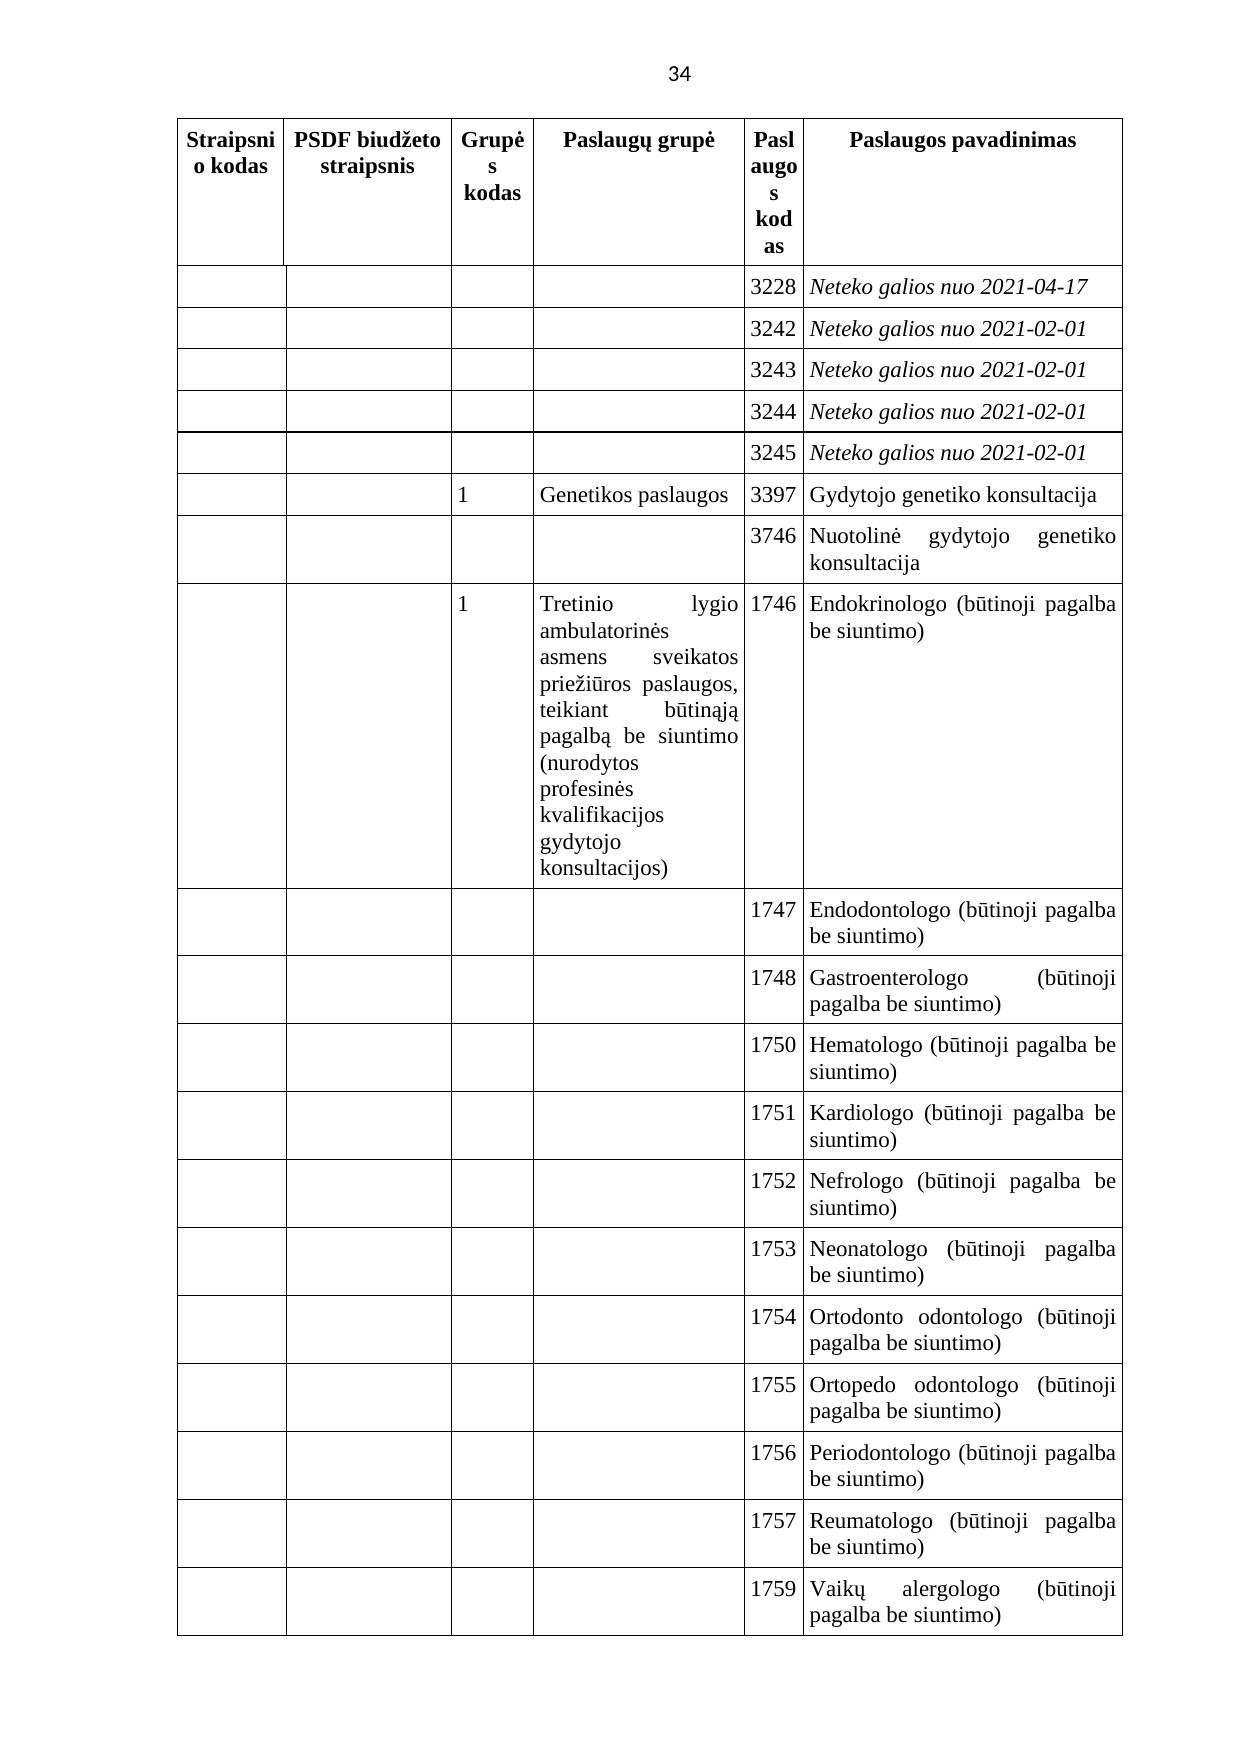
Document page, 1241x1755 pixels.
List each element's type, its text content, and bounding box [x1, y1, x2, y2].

table_cell [452, 1296, 533, 1363]
table_cell Neteko galios nuo 2021-02-01 [804, 308, 1122, 348]
table_cell [178, 1500, 286, 1567]
table_cell [178, 584, 286, 887]
table_cell [452, 1568, 533, 1634]
table_cell Neonatologo (būtinoji pagalba be siuntimo) [804, 1228, 1122, 1295]
table_cell [452, 956, 533, 1023]
table_cell Gastroenterologo (būtinoji pagalba be siuntimo) [804, 956, 1122, 1023]
table_cell [178, 1432, 286, 1499]
table_cell [452, 349, 533, 390]
table_cell 1751 [745, 1092, 803, 1159]
table_cell [287, 391, 451, 431]
table_cell [178, 1568, 286, 1634]
table_cell 3746 [745, 516, 803, 582]
table_cell [287, 349, 451, 390]
table_cell [534, 516, 744, 582]
table_cell 1750 [745, 1024, 803, 1091]
table_cell 1756 [745, 1432, 803, 1499]
table_cell 1 [452, 584, 533, 887]
table_cell 3242 [745, 308, 803, 348]
table_cell 1754 [745, 1296, 803, 1363]
table_cell Tretinio lygio ambulatorinės asmens sveikatos priežiūros paslaugos, teikiant būtinąją pagalbą be siuntimo (nurodytos profesinės kvalifikacijos gydytojo konsultacijos) [534, 584, 744, 887]
table_cell [534, 1228, 744, 1295]
table_cell [287, 516, 451, 582]
table_header Paslaugų grupė [534, 119, 744, 265]
table_cell [178, 1364, 286, 1431]
table_cell 3244 [745, 391, 803, 431]
table_cell [178, 889, 286, 955]
table_cell Neteko galios nuo 2021-02-01 [804, 349, 1122, 390]
table_cell Kardiologo (būtinoji pagalba be siuntimo) [804, 1092, 1122, 1159]
table_cell 3228 [745, 266, 803, 307]
table_cell [534, 956, 744, 1023]
table_cell [287, 1160, 451, 1227]
table_cell [178, 349, 286, 390]
table_cell [534, 889, 744, 955]
table_header Paslaugos kodas [745, 119, 803, 265]
table_cell 1748 [745, 956, 803, 1023]
table_cell 1757 [745, 1500, 803, 1567]
table_cell [287, 1432, 451, 1499]
table_cell [534, 391, 744, 431]
table_cell Nuotolinė gydytojo genetiko konsultacija [804, 516, 1122, 582]
table_cell [287, 266, 451, 307]
table_cell 3397 [745, 474, 803, 514]
table_cell [178, 433, 286, 473]
table_cell Neteko galios nuo 2021-02-01 [804, 433, 1122, 473]
table_header Paslaugos pavadinimas [804, 119, 1122, 265]
table_cell 1759 [745, 1568, 803, 1634]
table_cell 1 [452, 474, 533, 514]
table_cell [452, 391, 533, 431]
table_cell 1746 [745, 584, 803, 887]
table_cell [534, 308, 744, 348]
table_cell [452, 1500, 533, 1567]
table_cell [452, 1228, 533, 1295]
table_cell [178, 391, 286, 431]
table_cell Vaikų alergologo (būtinoji pagalba be siuntimo) [804, 1568, 1122, 1634]
table_cell [452, 433, 533, 473]
table_cell [287, 433, 451, 473]
table_cell [534, 1024, 744, 1091]
table_cell Neteko galios nuo 2021-04-17 [804, 266, 1122, 307]
table_header PSDF biudžeto straipsnis [284, 119, 451, 265]
table_cell [452, 308, 533, 348]
table_cell [178, 474, 286, 514]
table_cell [178, 1024, 286, 1091]
table_cell [287, 584, 451, 887]
table_cell Nefrologo (būtinoji pagalba be siuntimo) [804, 1160, 1122, 1227]
table_cell [178, 1228, 286, 1295]
table_cell [287, 956, 451, 1023]
table_cell Ortopedo odontologo (būtinoji pagalba be siuntimo) [804, 1364, 1122, 1431]
table_cell Hematologo (būtinoji pagalba be siuntimo) [804, 1024, 1122, 1091]
table_cell [287, 889, 451, 955]
table_cell [534, 1160, 744, 1227]
table_cell [534, 433, 744, 473]
table_cell [178, 956, 286, 1023]
table_cell [534, 349, 744, 390]
table_cell [452, 1092, 533, 1159]
table_cell Endodontologo (būtinoji pagalba be siuntimo) [804, 889, 1122, 955]
table_cell [452, 1364, 533, 1431]
table_cell [452, 516, 533, 582]
table_cell [287, 308, 451, 348]
table_cell Neteko galios nuo 2021-02-01 [804, 391, 1122, 431]
table_cell 3243 [745, 349, 803, 390]
table_header Straipsnio kodas [178, 119, 283, 265]
table_cell [287, 474, 451, 514]
table_cell 1752 [745, 1160, 803, 1227]
table_cell [178, 1160, 286, 1227]
table_cell [452, 1160, 533, 1227]
table_cell [287, 1228, 451, 1295]
table_cell [534, 1568, 744, 1634]
table_cell Genetikos paslaugos [534, 474, 744, 514]
table_cell Periodontologo (būtinoji pagalba be siuntimo) [804, 1432, 1122, 1499]
table_cell 3245 [745, 433, 803, 473]
table_cell Endokrinologo (būtinoji pagalba be siuntimo) [804, 584, 1122, 887]
table_cell [452, 1024, 533, 1091]
table_cell [287, 1296, 451, 1363]
table_cell [178, 1092, 286, 1159]
table_cell [287, 1568, 451, 1634]
table_cell 1753 [745, 1228, 803, 1295]
table_cell [178, 516, 286, 582]
table_cell 1755 [745, 1364, 803, 1431]
table_cell [178, 1296, 286, 1363]
table_cell Gydytojo genetiko konsultacija [804, 474, 1122, 514]
table_cell [534, 1092, 744, 1159]
table_cell Reumatologo (būtinoji pagalba be siuntimo) [804, 1500, 1122, 1567]
table_cell [287, 1500, 451, 1567]
table_cell [534, 1364, 744, 1431]
table_cell [452, 1432, 533, 1499]
table_cell [452, 266, 533, 307]
table_cell [178, 308, 286, 348]
table_cell [534, 266, 744, 307]
table_cell [534, 1432, 744, 1499]
table_header Grupės kodas [452, 119, 533, 265]
table_cell [287, 1024, 451, 1091]
table_cell [178, 266, 286, 307]
table_cell [452, 889, 533, 955]
table_cell [287, 1092, 451, 1159]
table_cell Ortodonto odontologo (būtinoji pagalba be siuntimo) [804, 1296, 1122, 1363]
table_cell [534, 1500, 744, 1567]
table_cell [287, 1364, 451, 1431]
table_cell [534, 1296, 744, 1363]
table_cell 1747 [745, 889, 803, 955]
